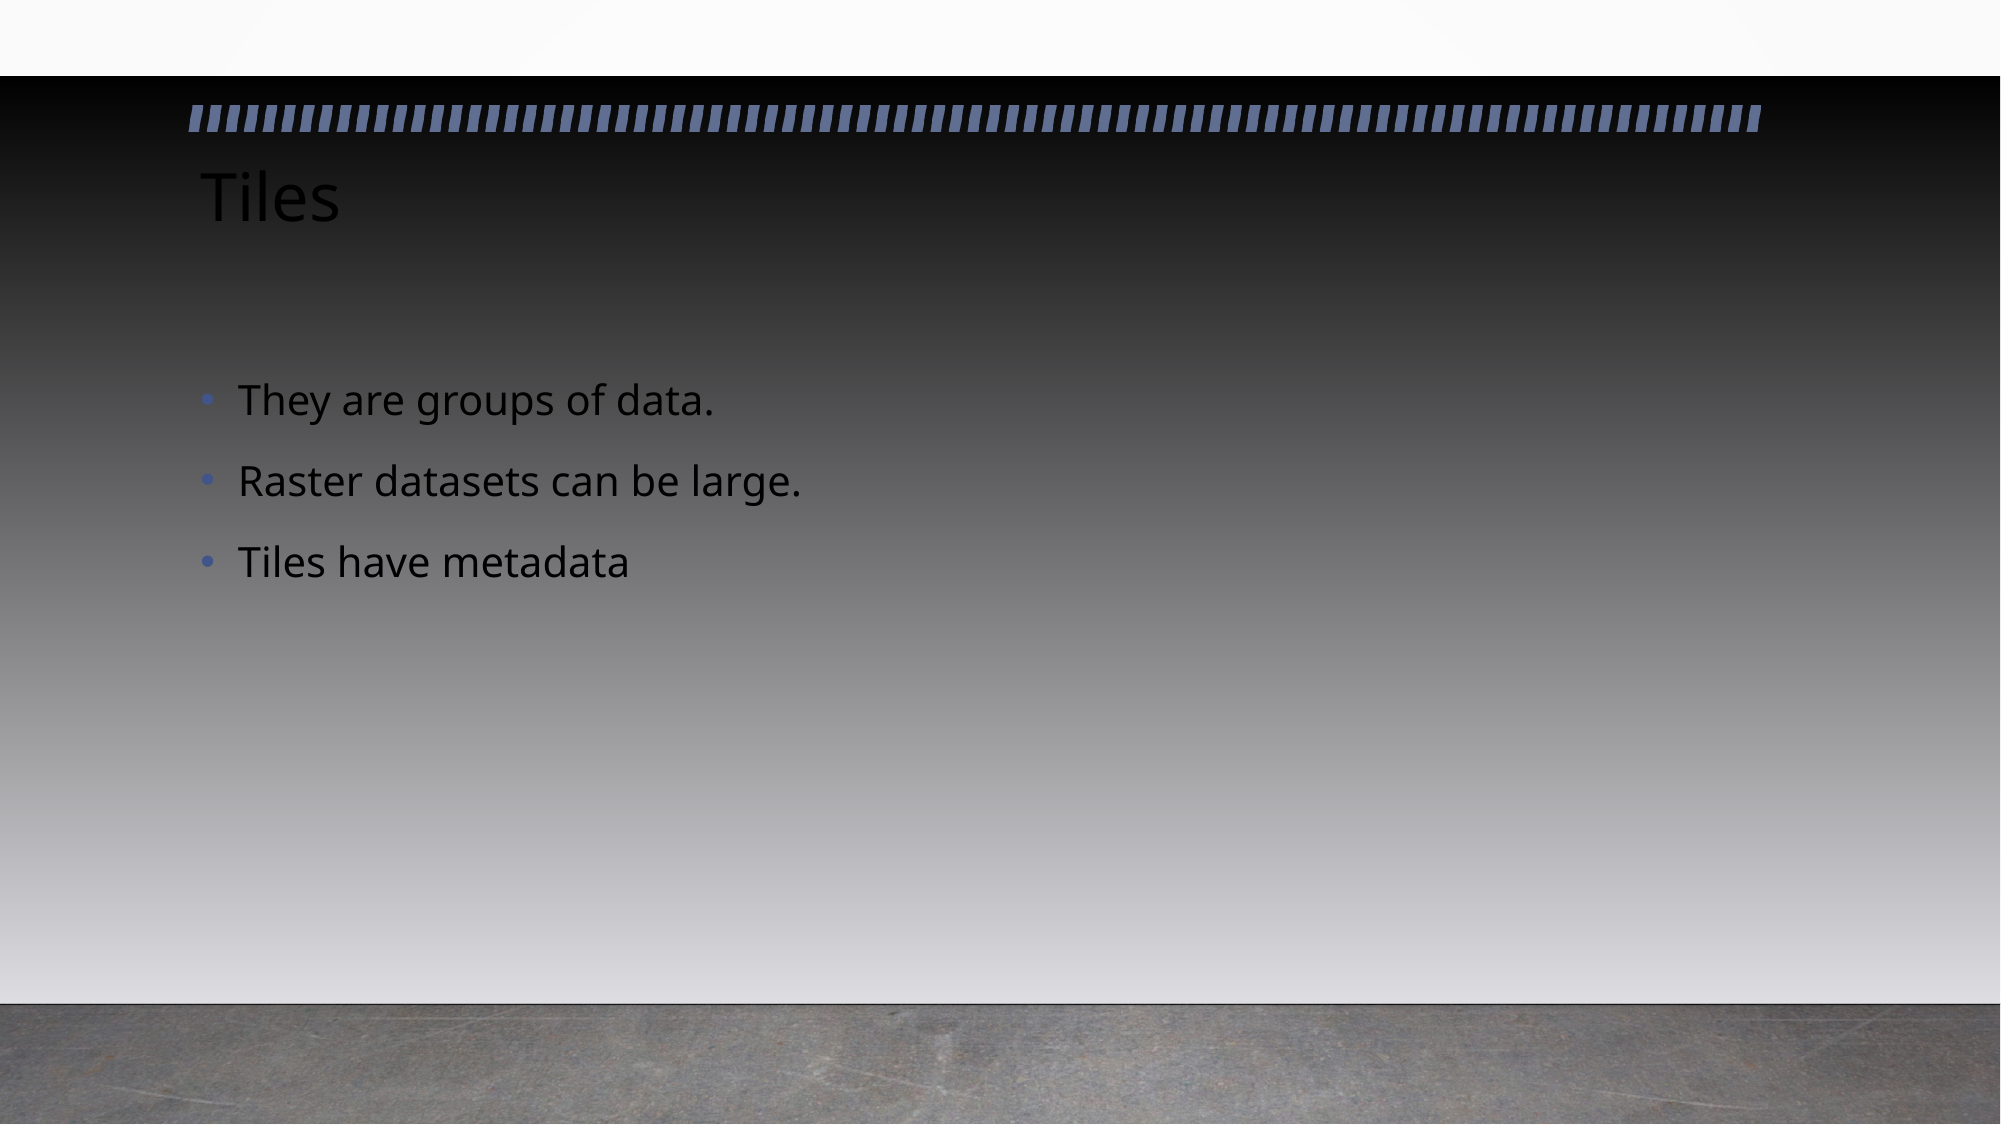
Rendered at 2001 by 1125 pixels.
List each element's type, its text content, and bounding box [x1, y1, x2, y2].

list They are groups of data. Raster datasets can be large. Tiles have metadata [185, 356, 1761, 897]
title Tiles [185, 156, 1761, 329]
